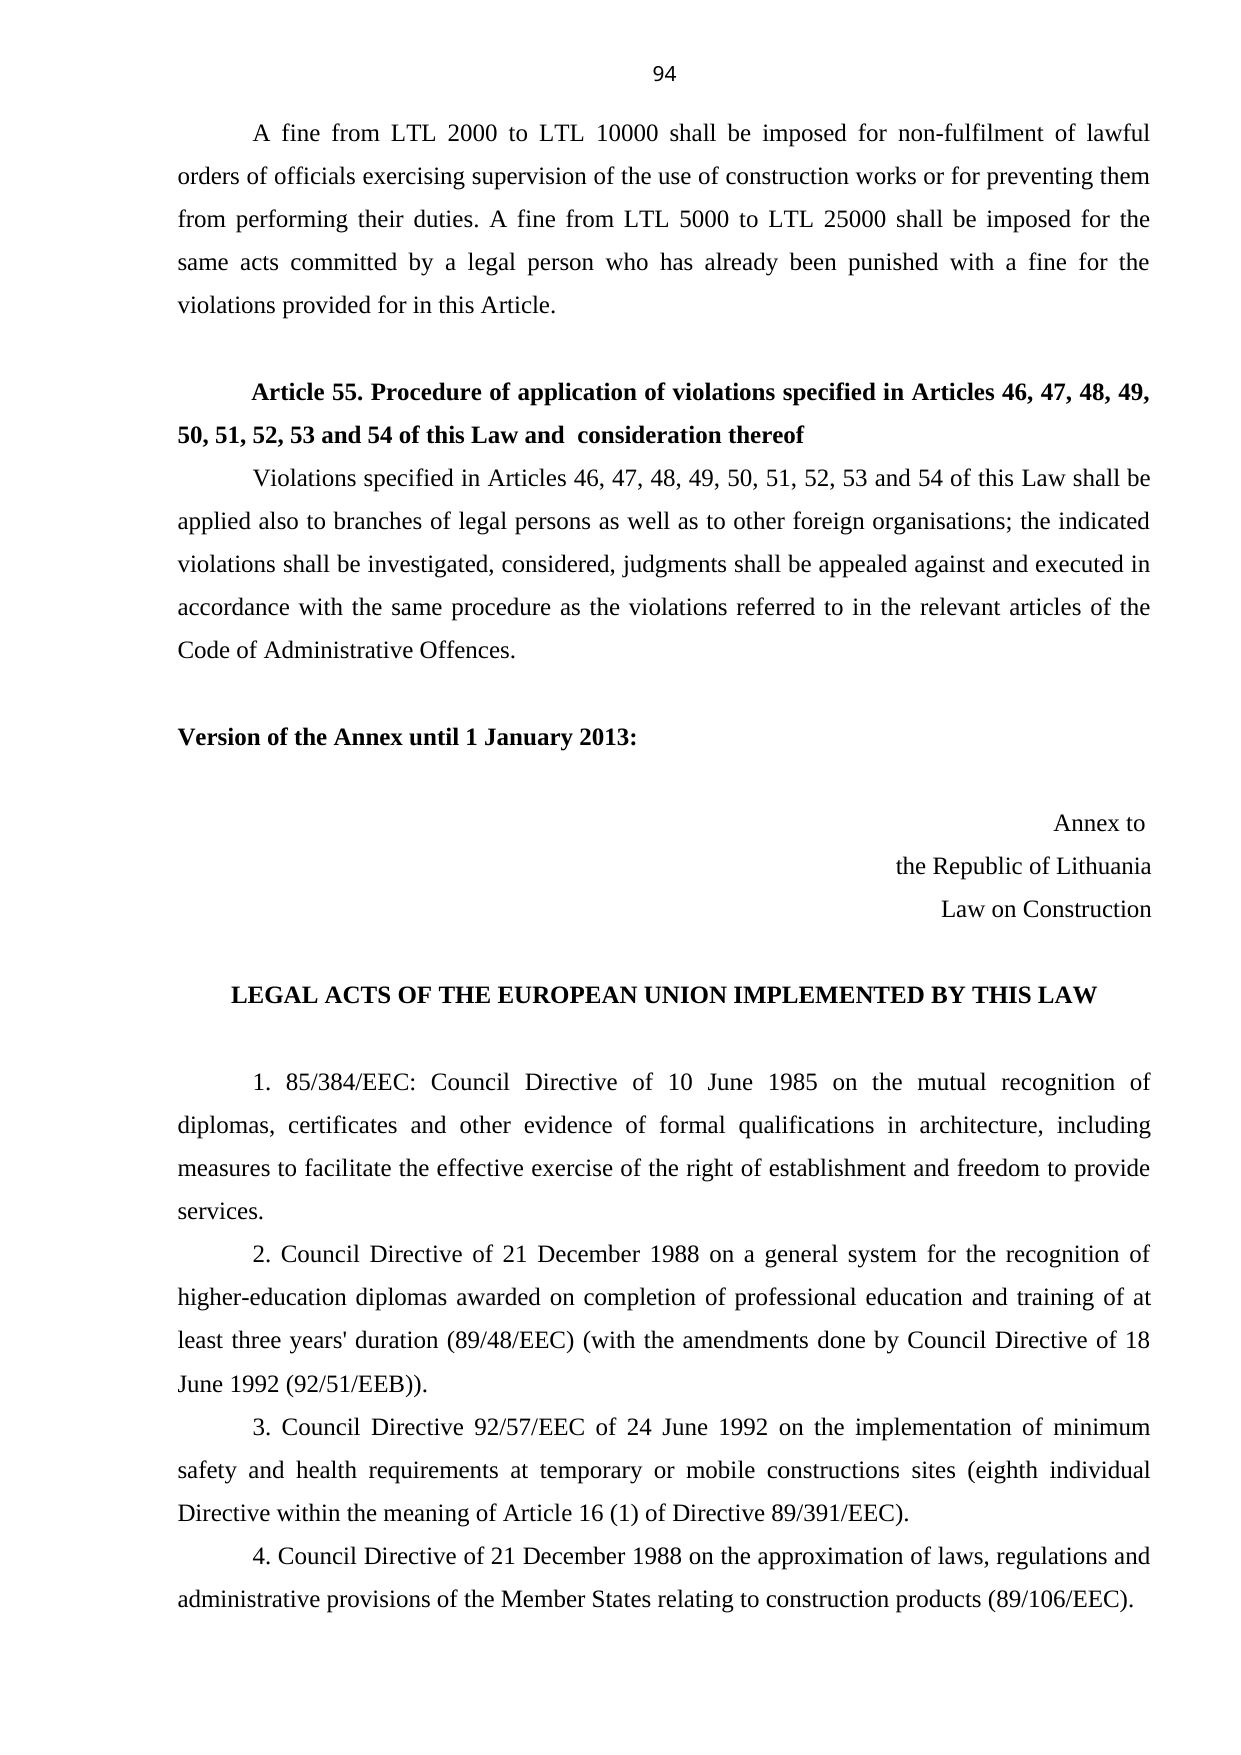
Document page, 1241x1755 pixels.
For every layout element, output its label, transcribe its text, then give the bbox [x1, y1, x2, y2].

text Version of the Annex until 1 January 2013: [177, 722, 1152, 751]
text 3. Council Directive 92/57/EEC of 24 June 1992 on the implementation of minimum safety and health requirements at temporary or mobile constructions sites (eighth individual Directive within the meaning of Article 16 (1) of Directive 89/391/EEC). [177, 1412, 1152, 1527]
text 2. Council Directive of 21 December 1988 on a general system for the recognition of higher-education diplomas awarded on completion of professional education and training of at least three years' duration (89/48/EEC) (with the amendments done by Council Directive of 18 June 1992 (92/51/EEB)). [177, 1239, 1152, 1397]
text the Republic of Lithuania [177, 851, 1152, 880]
text 1. 85/384/EEC: Council Directive of 10 June 1985 on the mutual recognition of diplomas, certificates and other evidence of formal qualifications in architecture, including measures to facilitate the effective exercise of the right of establishment and freedom to provide services. [177, 1067, 1152, 1225]
text Law on Construction [177, 894, 1152, 923]
text Violations specified in Articles 46, 47, 48, 49, 50, 51, 52, 53 and 54 of this Law shall be applied also to branches of legal persons as well as to other foreign organisations; the indicated violations shall be investigated, considered, judgments shall be appealed against and executed in accordance with the same procedure as the violations referred to in the relevant articles of the Code of Administrative Offences. [177, 463, 1152, 664]
text 4. Council Directive of 21 December 1988 on the approximation of laws, regulations and administrative provisions of the Member States relating to construction products (89/106/EEC). [177, 1541, 1152, 1613]
text Article 55. Procedure of application of violations specified in Articles 46, 47, 48, 49, 50, 51, 52, 53 and 54 of this Law and consideration thereof [177, 377, 1152, 449]
text A fine from LTL 2000 to LTL 10000 shall be imposed for non-fulfilment of lawful orders of officials exercising supervision of the use of construction works or for preventing them from performing their duties. A fine from LTL 5000 to LTL 25000 shall be imposed for the same acts committed by a legal person who has already been punished with a fine for the violations provided for in this Article. [177, 118, 1152, 319]
text Annex to [177, 808, 1152, 837]
text LEGAL ACTS OF THE EUROPEAN UNION IMPLEMENTED BY THIS LAW [177, 981, 1152, 1009]
